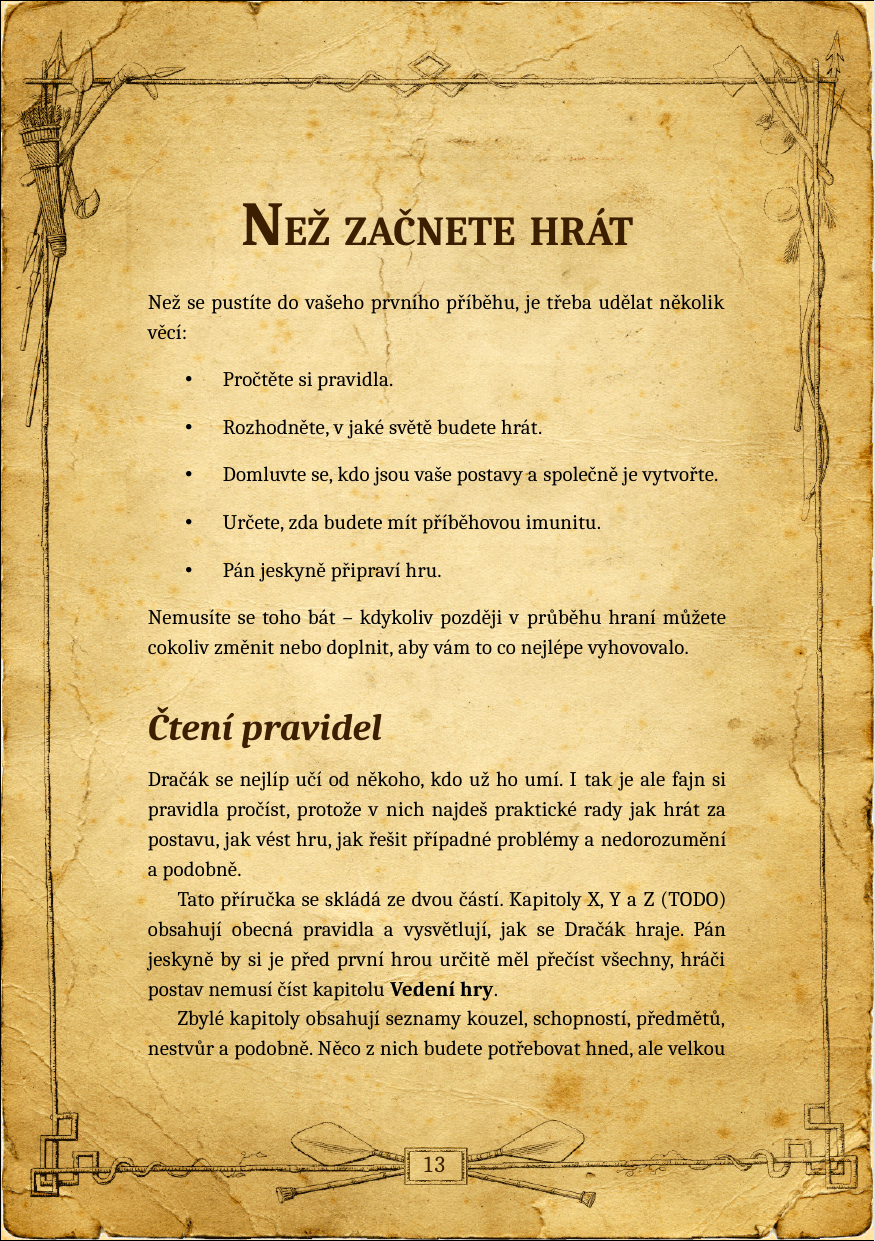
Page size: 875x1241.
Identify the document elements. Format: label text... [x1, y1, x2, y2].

list Domluvte se, kdo jsou vaše postavy a⁠ společně je vytvořte. [185, 463, 726, 487]
list Určete, zda budete mít příběhovou imunitu. [185, 511, 726, 535]
list Pán jeskyně připraví hru. [185, 558, 726, 582]
list Rozhodněte, v⁠ jaké světě budete hrát. [185, 416, 726, 439]
subtitle Než začnete hrát [148, 189, 726, 261]
text Dračák se nejlíp učí od někoho, kdo už ho umí. I⁠ tak je ale fajn si pravidla pročíst, protože v⁠ nich najdeš praktické rady jak hrát za postavu, jak vést hru, jak řešit případné problémy a⁠ nedorozumění a⁠ podobně. Tato příručka se skládá ze dvou částí. Kapitoly X, Y a⁠ Z⁠ (TODO) obsahují obecná pravidla a⁠ vysvětlují, jak se Dračák hraje. Pán jeskyně by si je před první hrou určitě měl přečíst všechny, hráči postav nemusí číst kapitolu Vedení hry. Zbylé kapitoly obsahují seznamy kouzel, schopností, předmětů, nestvůr a⁠ podobně. Něco z⁠ nich budete potřebovat hned, ale velkou [148, 768, 726, 1061]
text Nemusíte se toho bát – kdykoliv později v⁠ průběhu hraní můžete cokoliv změnit nebo doplnit, aby vám to co nejlépe vyhovovalo. [148, 606, 726, 660]
subtitle Čtení pravidel [148, 707, 726, 750]
picture [1, 1, 874, 1240]
text Než se pustíte do vašeho prvního příběhu, je třeba udělat několik věcí: [148, 290, 726, 344]
list Pročtěte si pravidla. [185, 368, 726, 392]
